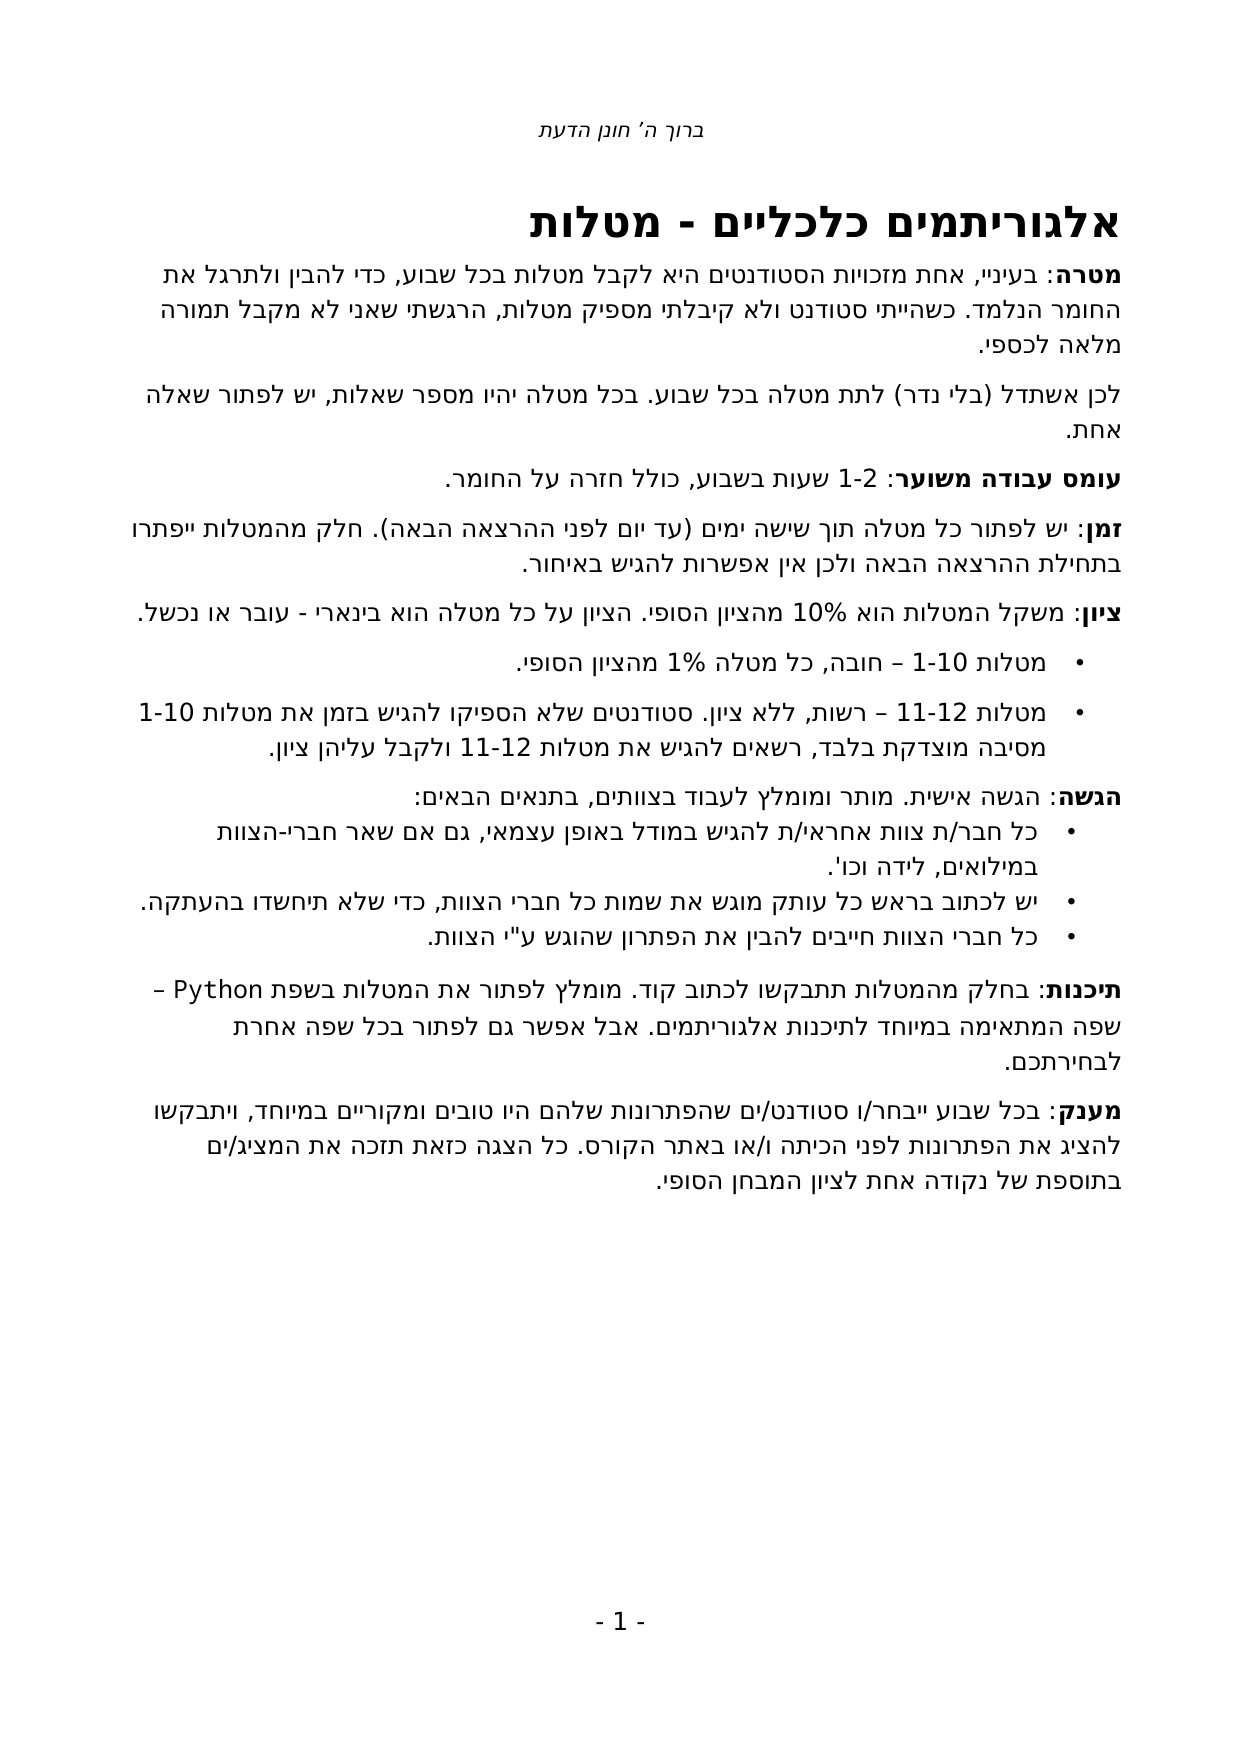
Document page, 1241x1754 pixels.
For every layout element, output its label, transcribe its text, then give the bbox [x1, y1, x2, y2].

text לכן אשתדל (בלי נדר) לתת מטלה בכל שבוע. בכל מטלה יהיו מספר שאלות, יש לפתור שאלה אחת. [118, 380, 1122, 444]
text מענק: בכל שבוע ייבחר/ו סטודנט/ים שהפתרונות שלהם היו טובים ומקוריים במיוחד, ויתבקשו להציג את הפתרונות לפני הכיתה ו/או באתר הקורס. כל הצגה כזאת תזכה את המציג/ים בתוספת של נקודה אחת לציון המבחן הסופי. [118, 1096, 1122, 1196]
list כל חבר/ת צוות אחראי/ת להגיש במודל באופן עצמאי, גם אם שאר חברי-הצוות במילואים, לידה וכו'. [118, 817, 1076, 882]
list מטלות 11-12 – רשות, ללא ציון. סטודנטים שלא הספיקו להגיש בזמן את מטלות 1-10 מסיבה מוצדקת בלבד, רשאים להגיש את מטלות 11-12 ולקבל עליהן ציון. [118, 698, 1084, 762]
text תיכנות: בחלק מהמטלות תתבקשו לכתוב קוד. מומלץ לפתור את המטלות בשפת Python – שפה המתאימה במיוחד לתיכנות אלגוריתמים. אבל אפשר גם לפתור בכל שפה אחרת לבחירתכם. [118, 972, 1122, 1076]
text עומס עבודה משוער: 1-2 שעות בשבוע, כולל חזרה על החומר. [118, 464, 1122, 494]
text מטרה: בעיניי, אחת מזכויות הסטודנטים היא לקבל מטלות בכל שבוע, כדי להבין ולתרגל את החומר הנלמד. כשהייתי סטודנט ולא קיבלתי מספיק מטלות, הרגשתי שאני לא מקבל תמורה מלאה לכספי. [118, 260, 1122, 359]
list יש לכתוב בראש כל עותק מוגש את שמות כל חברי הצוות, כדי שלא תיחשדו בהעתקה. [118, 887, 1076, 917]
list מטלות 1-10 – חובה, כל מטלה 1% מהציון הסופי. [118, 648, 1084, 677]
subtitle אלגוריתמים כלכליים - מטלות [118, 197, 1122, 248]
text הגשה: הגשה אישית. מותר ומומלץ לעבוד בצוותים, בתנאים הבאים: [118, 782, 1122, 812]
text זמן: יש לפתור כל מטלה תוך שישה ימים (עד יום לפני ההרצאה הבאה). חלק מהמטלות ייפתרו בתחילת ההרצאה הבאה ולכן אין אפשרות להגיש באיחור. [118, 514, 1122, 578]
text ציון: משקל המטלות הוא 10% מהציון הסופי. הציון על כל מטלה הוא בינארי - עובר או נכשל. [118, 599, 1122, 628]
list כל חברי הצוות חייבים להבין את הפתרון שהוגש ע"י הצוות. [118, 922, 1076, 952]
